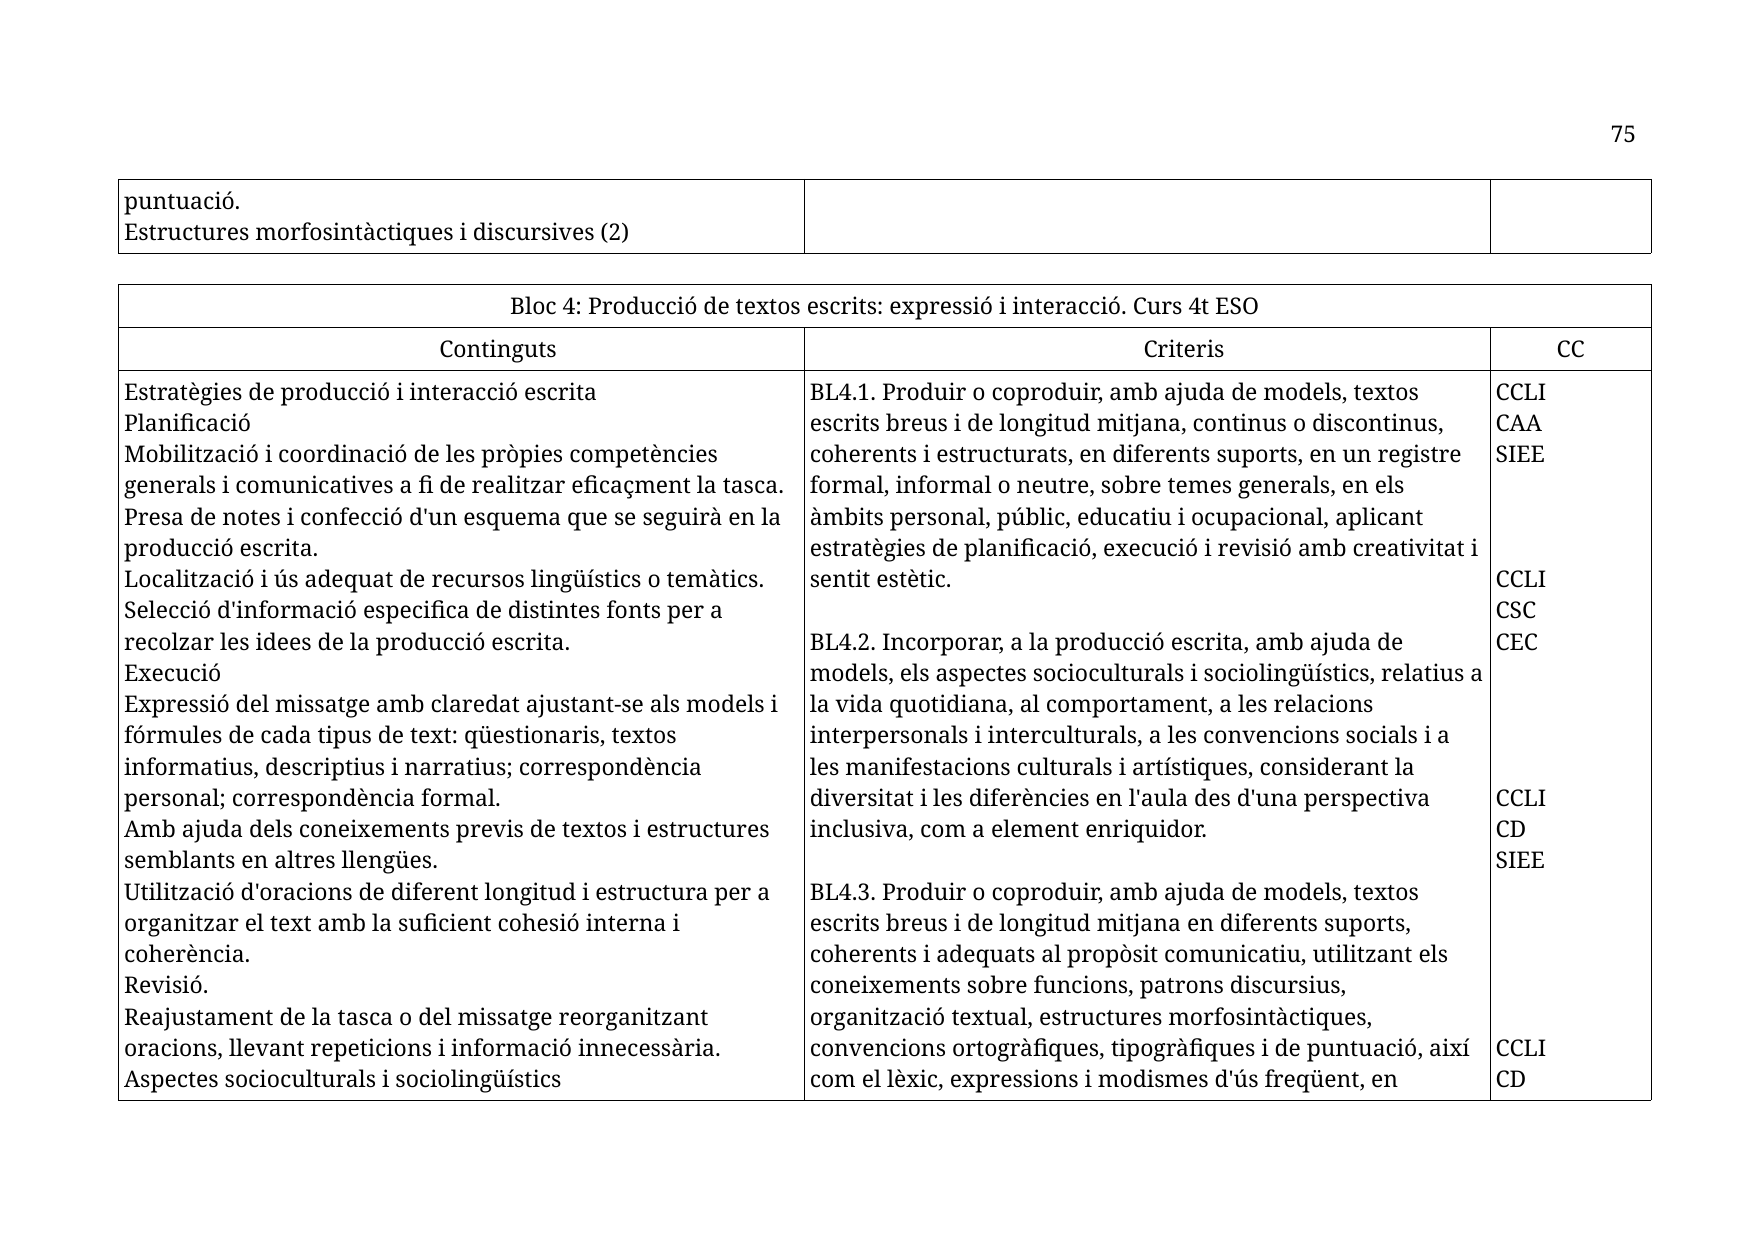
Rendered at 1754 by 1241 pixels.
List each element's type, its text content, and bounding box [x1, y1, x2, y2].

table_cell BL4.1. Produir o coproduir, amb ajuda de models, textos escrits breus i de longitud mitjana, continus o discontinus, coherents i estructurats, en diferents suports, en un registre formal, informal o neutre, sobre temes generals, en els àmbits personal, públic, educatiu i ocupacional, aplicant estratègies de planificació, execució i revisió amb creativitat i sentit estètic. BL4.2. Incorporar, a la producció escrita, amb ajuda de models, els aspectes socioculturals i sociolingüístics, relatius a la vida quotidiana, al comportament, a les relacions interpersonals i interculturals, a les convencions socials i a les manifestacions culturals i artístiques, considerant la diversitat i les diferències en l'aula des d'una perspectiva inclusiva, com a element enriquidor. BL4.3. Produir o coproduir, amb ajuda de models, textos escrits breus i de longitud mitjana en diferents suports, coherents i adequats al propòsit comunicatiu, utilitzant els coneixements sobre funcions, patrons discursius, organització textual, estructures morfosintàctiques, convencions ortogràfiques, tipogràfiques i de puntuació, així com el lèxic, expressions i modismes d'ús freqüent, en [805, 371, 1490, 1100]
table_cell Continguts [119, 328, 804, 370]
table_cell [805, 180, 1490, 253]
table_cell puntuació. Estructures morfosintàctiques i discursives (2) [119, 180, 804, 253]
table_cell [1491, 180, 1651, 253]
table_cell Criteris [805, 328, 1490, 370]
table_cell CC [1491, 328, 1651, 370]
table_header Bloc 4: Producció de textos escrits: expressió i interacció. Curs 4t ESO [119, 285, 1651, 327]
table_cell CCLI CAA SIEE CCLI CSC CEC CCLI CD SIEE CCLI CD [1491, 371, 1651, 1100]
table_cell Estratègies de producció i interacció escrita Planificació Mobilització i coordinació de les pròpies competències generals i comunicatives a fi de realitzar eficaçment la tasca. Presa de notes i confecció d'un esquema que se seguirà en la producció escrita. Localització i ús adequat de recursos lingüístics o temàtics. Selecció d'informació especifica de distintes fonts per a recolzar les idees de la producció escrita. Execució Expressió del missatge amb claredat ajustant-se als models i fórmules de cada tipus de text: qüestionaris, textos informatius, descriptius i narratius; correspondència personal; correspondència formal. Amb ajuda dels coneixements previs de textos i estructures semblants en altres llengües. Utilització d'oracions de diferent longitud i estructura per a organitzar el text amb la suficient cohesió interna i coherència. Revisió. Reajustament de la tasca o del missatge reorganitzant oracions, llevant repeticions i informació innecessària. Aspectes socioculturals i sociolingüístics [119, 371, 804, 1100]
